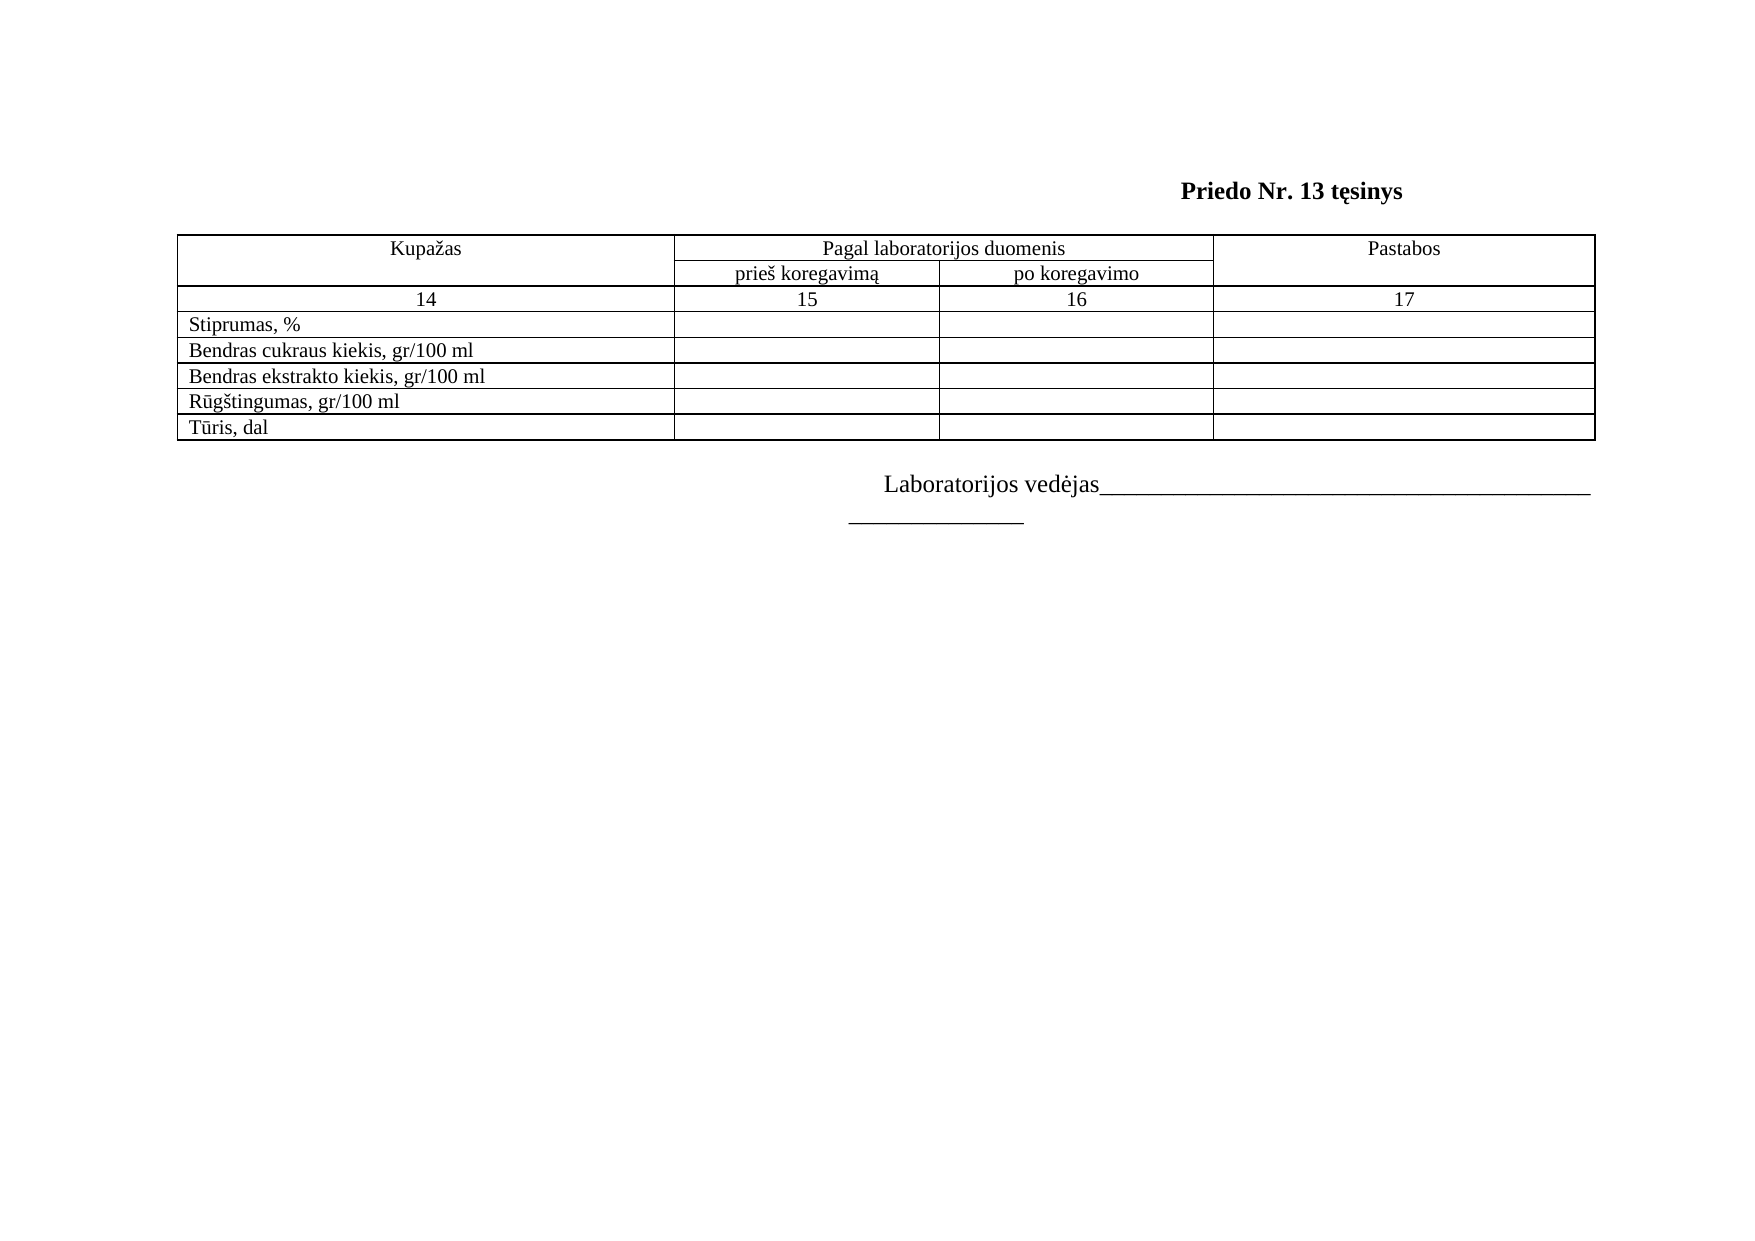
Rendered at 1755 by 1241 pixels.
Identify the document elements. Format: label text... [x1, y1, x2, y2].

table_cell [675, 312, 939, 336]
table_cell Rūgštingumas, gr/100 ml [178, 389, 674, 413]
table_cell Stiprumas, % [178, 312, 674, 336]
table_cell [940, 338, 1213, 362]
table_cell Tūris, dal [178, 415, 674, 439]
table_cell [178, 260, 674, 285]
table_cell 17 [1214, 287, 1594, 311]
table_cell [1214, 312, 1594, 336]
table_cell po koregavimo [940, 261, 1213, 285]
table_cell [675, 338, 939, 362]
text Laboratorijos vedėjas [177, 469, 1695, 498]
table_cell Bendras ekstrakto kiekis, gr/100 ml [178, 364, 674, 388]
table_cell [1214, 260, 1594, 285]
table_cell 14 [178, 287, 674, 311]
table_cell [675, 364, 939, 388]
table_cell 16 [940, 287, 1213, 311]
table_cell [940, 389, 1213, 413]
table_cell [940, 364, 1213, 388]
text ______________ [177, 498, 1695, 527]
table_cell [675, 389, 939, 413]
table_cell prieš koregavimą [675, 261, 939, 285]
table_header Pastabos [1214, 236, 1594, 259]
table_header Pagal laboratorijos duomenis [675, 236, 1213, 259]
table_cell [1214, 338, 1594, 362]
table_header Kupažas [178, 236, 674, 259]
table_cell [1214, 415, 1594, 439]
table_cell [940, 415, 1213, 439]
table_cell [675, 415, 939, 439]
text Priedo Nr. 13 tęsinys [177, 176, 1695, 205]
table_cell [1214, 364, 1594, 388]
table_cell [940, 312, 1213, 336]
table_cell Bendras cukraus kiekis, gr/100 ml [178, 338, 674, 362]
table_cell [1214, 389, 1594, 413]
table_cell 15 [675, 287, 939, 311]
